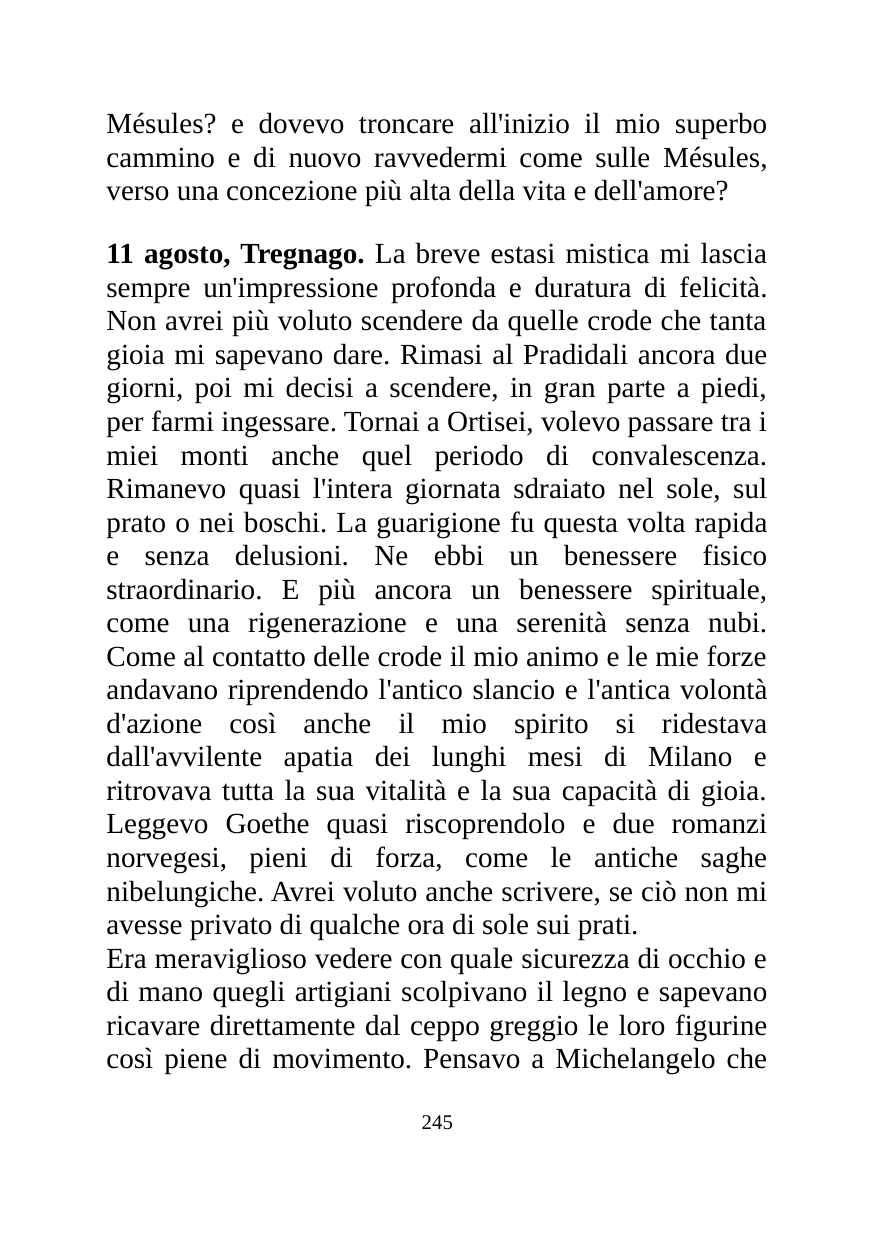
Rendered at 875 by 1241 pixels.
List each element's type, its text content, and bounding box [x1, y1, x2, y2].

text Era meraviglioso vedere con quale sicurezza di occhio e di mano quegli artigiani scolpivano il legno e sapevano ricavare direttamente dal ceppo greggio le loro figurine così piene di movimento. Pensavo a Michelangelo che [106, 941, 768, 1075]
text 11 agosto, Tregnago. La breve estasi mistica mi lascia sempre un'impressione profonda e duratura di felicità. Non avrei più voluto scendere da quelle crode che tanta gioia mi sapevano dare. Rimasi al Pradidali ancora due giorni, poi mi decisi a scendere, in gran parte a piedi, per farmi ingessare. Tornai a Ortisei, volevo passare tra i miei monti anche quel periodo di convalescenza. Rimanevo quasi l'intera giornata sdraiato nel sole, sul prato o nei boschi. La guarigione fu questa volta rapida e senza delusioni. Ne ebbi un benessere fisico straordinario. E più ancora un benessere spirituale, come una rigenerazione e una serenità senza nubi. Come al contatto delle crode il mio animo e le mie forze andavano riprendendo l'antico slancio e l'antica volontà d'azione così anche il mio spirito si ridestava dall'avvilente apatia dei lunghi mesi di Milano e ritrovava tutta la sua vitalità e la sua capacità di gioia. Leggevo Goethe quasi riscoprendolo e due romanzi norvegesi, pieni di forza, come le antiche saghe nibelungiche. Avrei voluto anche scrivere, se ciò non mi avesse privato di qualche ora di sole sui prati. [106, 236, 768, 941]
text Mésules? e dovevo troncare all'inizio il mio superbo cammino e di nuovo ravvedermi come sulle Mésules, verso una concezione più alta della vita e dell'amore? [106, 106, 768, 207]
